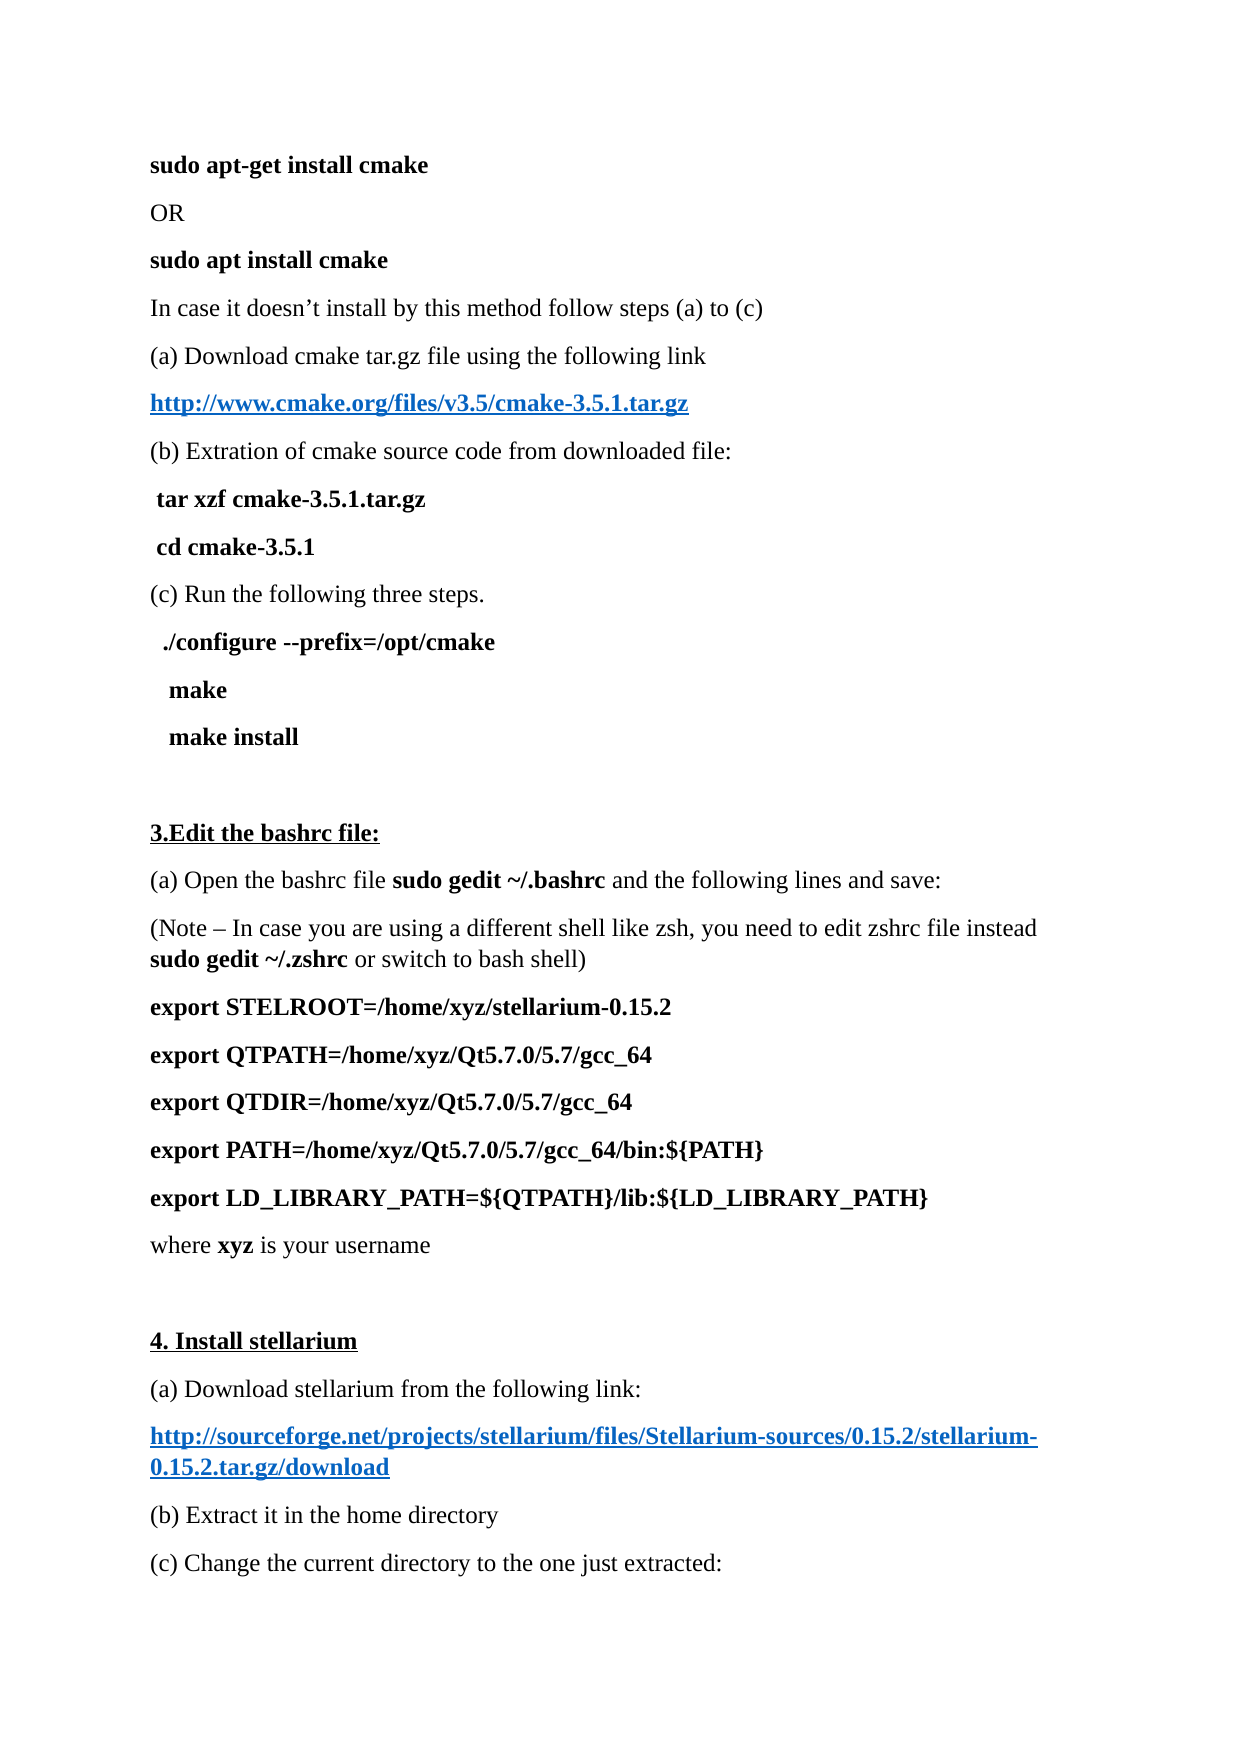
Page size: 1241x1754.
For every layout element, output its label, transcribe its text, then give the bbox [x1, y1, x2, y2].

text (a) Open the bashrc file sudo gedit ~/.bashrc and the following lines and save: [150, 866, 1090, 894]
text export QTDIR=/home/xyz/Qt5.7.0/5.7/gcc_64 [150, 1087, 1090, 1116]
text where xyz is your username [150, 1231, 1090, 1259]
text 4. Install stellarium [150, 1326, 1090, 1355]
text (Note – In case you are using a different shell like zsh, you need to edit zshrc file instead sudo gedit ~/.zshrc or switch to bash shell) [150, 913, 1090, 973]
text sudo apt-get install cmake [150, 150, 1090, 179]
text export PATH=/home/xyz/Qt5.7.0/5.7/gcc_64/bin:${PATH} [150, 1135, 1090, 1164]
text sudo apt install cmake [150, 245, 1090, 274]
text cd cmake-3.5.1 [150, 532, 1090, 560]
text export LD_LIBRARY_PATH=${QTPATH}/lib:${LD_LIBRARY_PATH} [150, 1183, 1090, 1212]
text ./configure --prefix=/opt/cmake [150, 627, 1090, 656]
text 3.Edit the bashrc file: [150, 818, 1090, 847]
text make [150, 675, 1090, 703]
text (b) Extract it in the home directory [150, 1500, 1090, 1529]
text export STELROOT=/home/xyz/stellarium-0.15.2 [150, 992, 1090, 1021]
text make install [150, 722, 1090, 751]
text tar xzf cmake-3.5.1.tar.gz [150, 484, 1090, 513]
text export QTPATH=/home/xyz/Qt5.7.0/5.7/gcc_64 [150, 1040, 1090, 1068]
text http://www.cmake.org/files/v3.5/cmake-3.5.1.tar.gz [150, 388, 1090, 417]
text (a) Download cmake tar.gz file using the following link [150, 341, 1090, 369]
text (a) Download stellarium from the following link: [150, 1374, 1090, 1402]
text (c) Change the current directory to the one just extracted: [150, 1548, 1090, 1577]
text (b) Extration of cmake source code from downloaded file: [150, 436, 1090, 465]
text In case it doesn’t install by this method follow steps (a) to (c) [150, 293, 1090, 322]
text (c) Run the following three steps. [150, 579, 1090, 608]
text OR [150, 198, 1090, 226]
text http://sourceforge.net/projects/stellarium/files/Stellarium-sources/0.15.2/stellarium-0.15.2.tar.gz/download [150, 1421, 1090, 1481]
